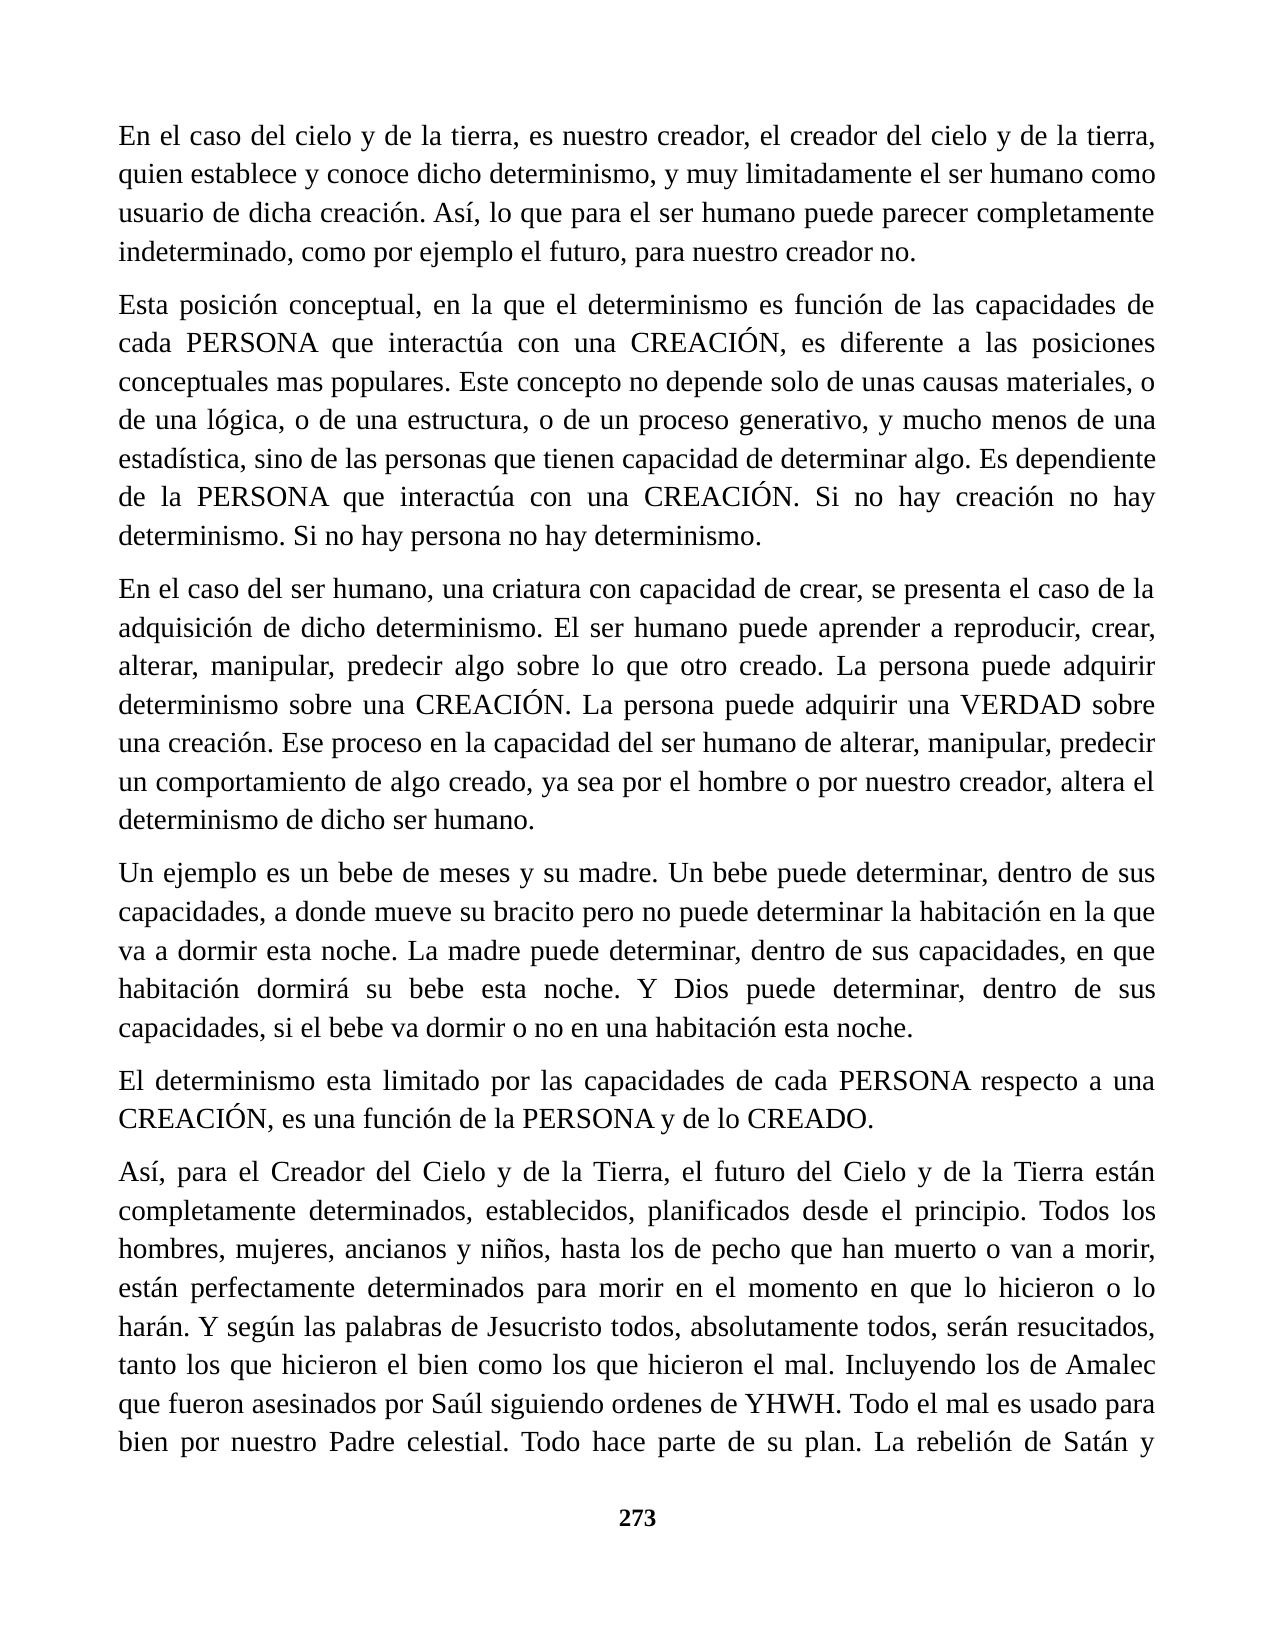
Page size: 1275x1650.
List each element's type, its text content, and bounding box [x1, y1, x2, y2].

text El determinismo esta limitado por las capacidades de cada PERSONA respecto a una CREACIÓN, es una función de la PERSONA y de lo CREADO. [118, 1063, 1157, 1135]
text En el caso del ser humano, una criatura con capacidad de crear, se presenta el caso de la adquisición de dicho determinismo. El ser humano puede aprender a reproducir, crear, alterar, manipular, predecir algo sobre lo que otro creado. La persona puede adquirir determinismo sobre una CREACIÓN. La persona puede adquirir una VERDAD sobre una creación. Ese proceso en la capacidad del ser humano de alterar, manipular, predecir un comportamiento de algo creado, ya sea por el hombre o por nuestro creador, altera el determinismo de dicho ser humano. [118, 571, 1157, 836]
text En el caso del cielo y de la tierra, es nuestro creador, el creador del cielo y de la tierra, quien establece y conoce dicho determinismo, y muy limitadamente el ser humano como usuario de dicha creación. Así, lo que para el ser humano puede parecer completamente indeterminado, como por ejemplo el futuro, para nuestro creador no. [118, 118, 1157, 267]
text Un ejemplo es un bebe de meses y su madre. Un bebe puede determinar, dentro de sus capacidades, a donde mueve su bracito pero no puede determinar la habitación en la que va a dormir esta noche. La madre puede determinar, dentro de sus capacidades, en que habitación dormirá su bebe esta noche. Y Dios puede determinar, dentro de sus capacidades, si el bebe va dormir o no en una habitación esta noche. [118, 856, 1157, 1043]
text Así, para el Creador del Cielo y de la Tierra, el futuro del Cielo y de la Tierra están completamente determinados, establecidos, planificados desde el principio. Todos los hombres, mujeres, ancianos y niños, hasta los de pecho que han muerto o van a morir, están perfectamente determinados para morir en el momento en que lo hicieron o lo harán. Y según las palabras de Jesucristo todos, absolutamente todos, serán resucitados, tanto los que hicieron el bien como los que hicieron el mal. Incluyendo los de Amalec que fueron asesinados por Saúl siguiendo ordenes de YHWH. Todo el mal es usado para bien por nuestro Padre celestial. Todo hace parte de su plan. La rebelión de Satán y [118, 1154, 1157, 1458]
text Esta posición conceptual, en la que el determinismo es función de las capacidades de cada PERSONA que interactúa con una CREACIÓN, es diferente a las posiciones conceptuales mas populares. Este concepto no depende solo de unas causas materiales, o de una lógica, o de una estructura, o de un proceso generativo, y mucho menos de una estadística, sino de las personas que tienen capacidad de determinar algo. Es dependiente de la PERSONA que interactúa con una CREACIÓN. Si no hay creación no hay determinismo. Si no hay persona no hay determinismo. [118, 287, 1157, 552]
